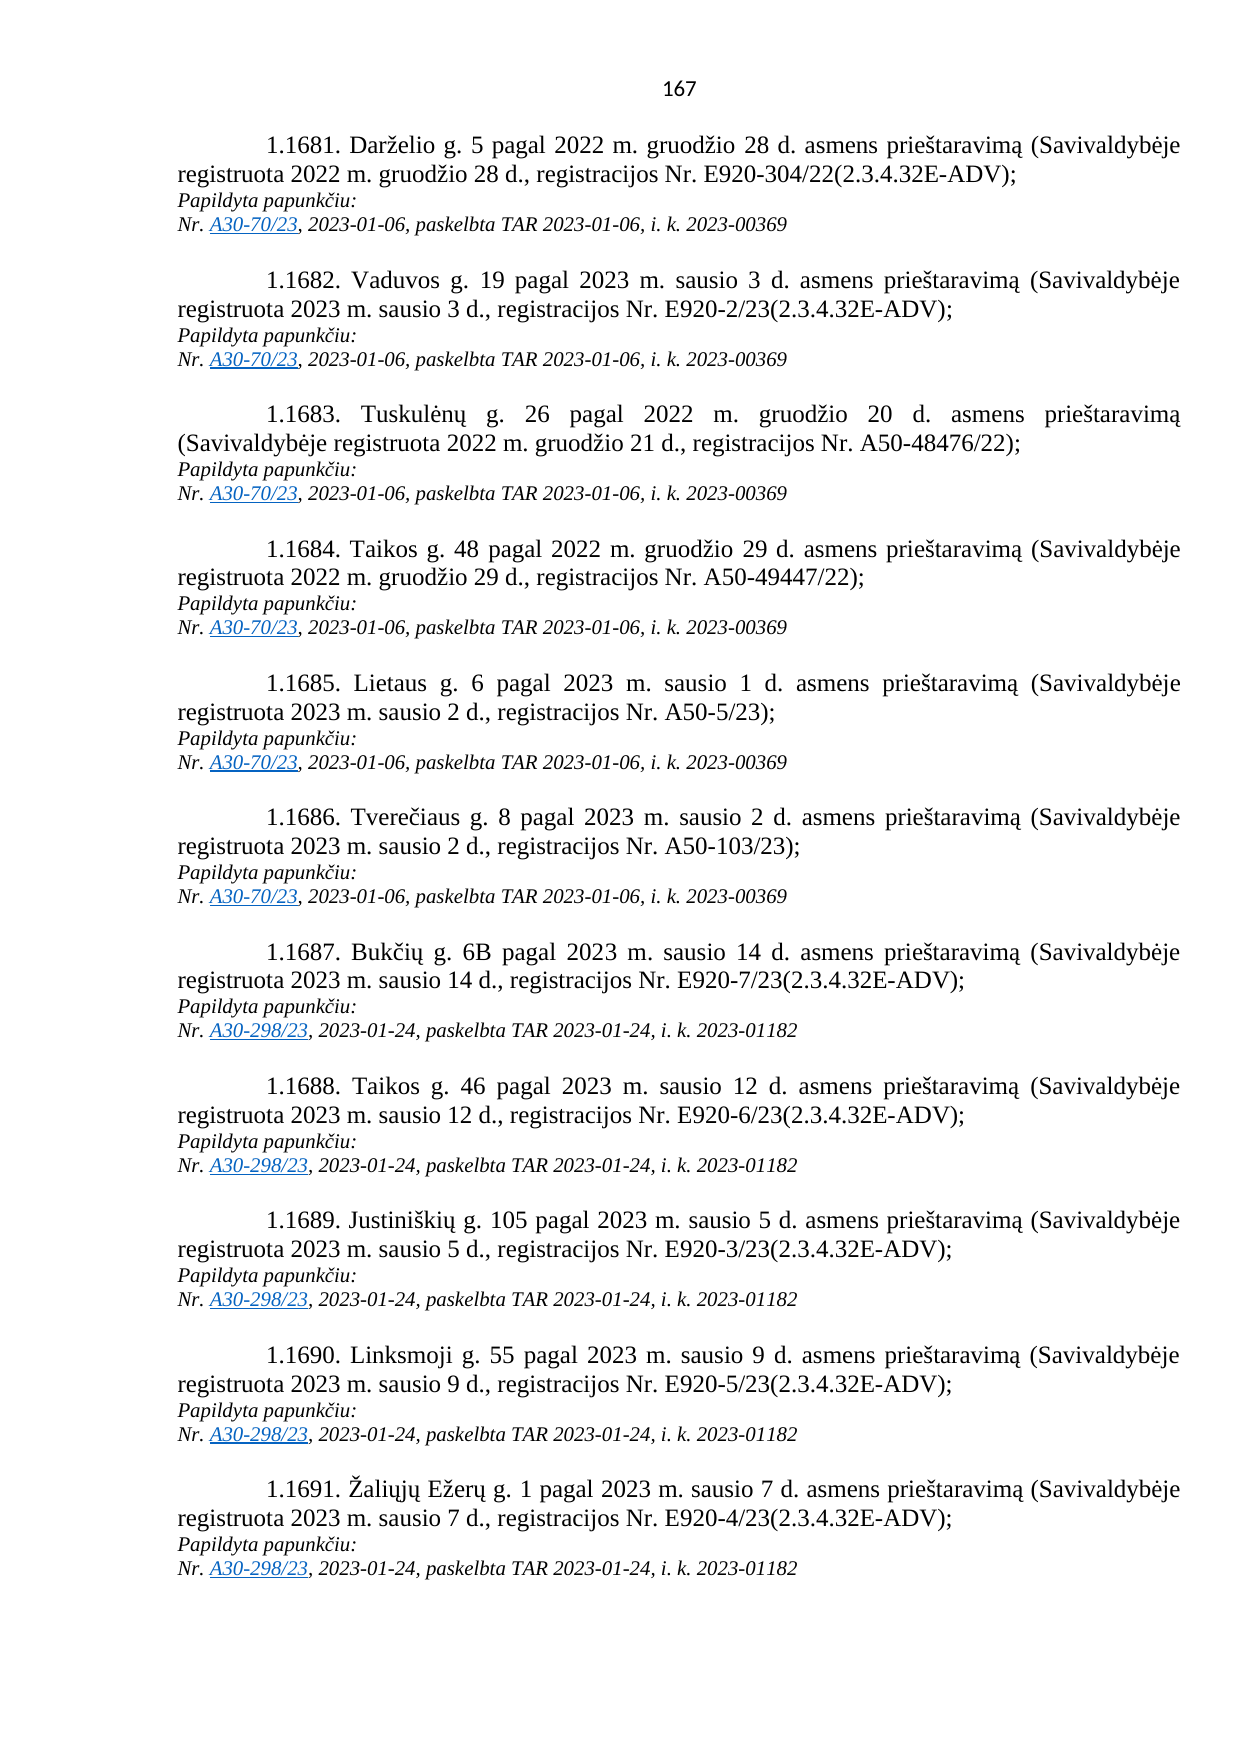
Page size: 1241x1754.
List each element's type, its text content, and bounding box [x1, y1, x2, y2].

text 1.1681. Darželio g. 5 pagal 2022 m. gruodžio 28 d. asmens prieštaravimą (Savivaldybėje registruota 2022 m. gruodžio 28 d., registracijos Nr. E920-304/22(2.3.4.32E-ADV); [177, 131, 1181, 188]
text 1.1684. Taikos g. 48 pagal 2022 m. gruodžio 29 d. asmens prieštaravimą (Savivaldybėje registruota 2022 m. gruodžio 29 d., registracijos Nr. A50-49447/22); [177, 534, 1181, 591]
text Nr. A30-70/23, 2023-01-06, paskelbta TAR 2023-01-06, i. k. 2023-00369 [177, 212, 1181, 236]
text Nr. A30-298/23, 2023-01-24, paskelbta TAR 2023-01-24, i. k. 2023-01182 [177, 1153, 1181, 1177]
text Papildyta papunkčiu: [177, 726, 1181, 750]
text Nr. A30-70/23, 2023-01-06, paskelbta TAR 2023-01-06, i. k. 2023-00369 [177, 884, 1181, 908]
text Papildyta papunkčiu: [177, 1397, 1181, 1422]
text 1.1690. Linksmoji g. 55 pagal 2023 m. sausio 9 d. asmens prieštaravimą (Savivaldybėje registruota 2023 m. sausio 9 d., registracijos Nr. E920-5/23(2.3.4.32E-ADV); [177, 1340, 1181, 1397]
text Nr. A30-70/23, 2023-01-06, paskelbta TAR 2023-01-06, i. k. 2023-00369 [177, 481, 1181, 505]
text Papildyta papunkčiu: [177, 322, 1181, 347]
text Nr. A30-298/23, 2023-01-24, paskelbta TAR 2023-01-24, i. k. 2023-01182 [177, 1422, 1181, 1446]
text 1.1685. Lietaus g. 6 pagal 2023 m. sausio 1 d. asmens prieštaravimą (Savivaldybėje registruota 2023 m. sausio 2 d., registracijos Nr. A50-5/23); [177, 668, 1181, 726]
text Papildyta papunkčiu: [177, 591, 1181, 615]
text Nr. A30-70/23, 2023-01-06, paskelbta TAR 2023-01-06, i. k. 2023-00369 [177, 615, 1181, 639]
text Papildyta papunkčiu: [177, 860, 1181, 884]
text Papildyta papunkčiu: [177, 1532, 1181, 1556]
text 1.1683. Tuskulėnų g. 26 pagal 2022 m. gruodžio 20 d. asmens prieštaravimą (Savivaldybėje registruota 2022 m. gruodžio 21 d., registracijos Nr. A50-48476/22); [177, 399, 1181, 457]
text Papildyta papunkčiu: [177, 457, 1181, 481]
text Papildyta papunkčiu: [177, 1129, 1181, 1153]
text 1.1688. Taikos g. 46 pagal 2023 m. sausio 12 d. asmens prieštaravimą (Savivaldybėje registruota 2023 m. sausio 12 d., registracijos Nr. E920-6/23(2.3.4.32E-ADV); [177, 1071, 1181, 1129]
text Papildyta papunkčiu: [177, 1263, 1181, 1287]
text 1.1689. Justiniškių g. 105 pagal 2023 m. sausio 5 d. asmens prieštaravimą (Savivaldybėje registruota 2023 m. sausio 5 d., registracijos Nr. E920-3/23(2.3.4.32E-ADV); [177, 1206, 1181, 1263]
text Nr. A30-70/23, 2023-01-06, paskelbta TAR 2023-01-06, i. k. 2023-00369 [177, 347, 1181, 371]
text Nr. A30-298/23, 2023-01-24, paskelbta TAR 2023-01-24, i. k. 2023-01182 [177, 1287, 1181, 1311]
text Nr. A30-298/23, 2023-01-24, paskelbta TAR 2023-01-24, i. k. 2023-01182 [177, 1018, 1181, 1042]
text 1.1687. Bukčių g. 6B pagal 2023 m. sausio 14 d. asmens prieštaravimą (Savivaldybėje registruota 2023 m. sausio 14 d., registracijos Nr. E920-7/23(2.3.4.32E-ADV); [177, 937, 1181, 994]
text Papildyta papunkčiu: [177, 188, 1181, 212]
text Nr. A30-70/23, 2023-01-06, paskelbta TAR 2023-01-06, i. k. 2023-00369 [177, 750, 1181, 774]
text Papildyta papunkčiu: [177, 994, 1181, 1018]
text 1.1691. Žaliųjų Ežerų g. 1 pagal 2023 m. sausio 7 d. asmens prieštaravimą (Savivaldybėje registruota 2023 m. sausio 7 d., registracijos Nr. E920-4/23(2.3.4.32E-ADV); [177, 1474, 1181, 1532]
text 1.1686. Tverečiaus g. 8 pagal 2023 m. sausio 2 d. asmens prieštaravimą (Savivaldybėje registruota 2023 m. sausio 2 d., registracijos Nr. A50-103/23); [177, 802, 1181, 860]
text Nr. A30-298/23, 2023-01-24, paskelbta TAR 2023-01-24, i. k. 2023-01182 [177, 1556, 1181, 1580]
text 1.1682. Vaduvos g. 19 pagal 2023 m. sausio 3 d. asmens prieštaravimą (Savivaldybėje registruota 2023 m. sausio 3 d., registracijos Nr. E920-2/23(2.3.4.32E-ADV); [177, 265, 1181, 322]
